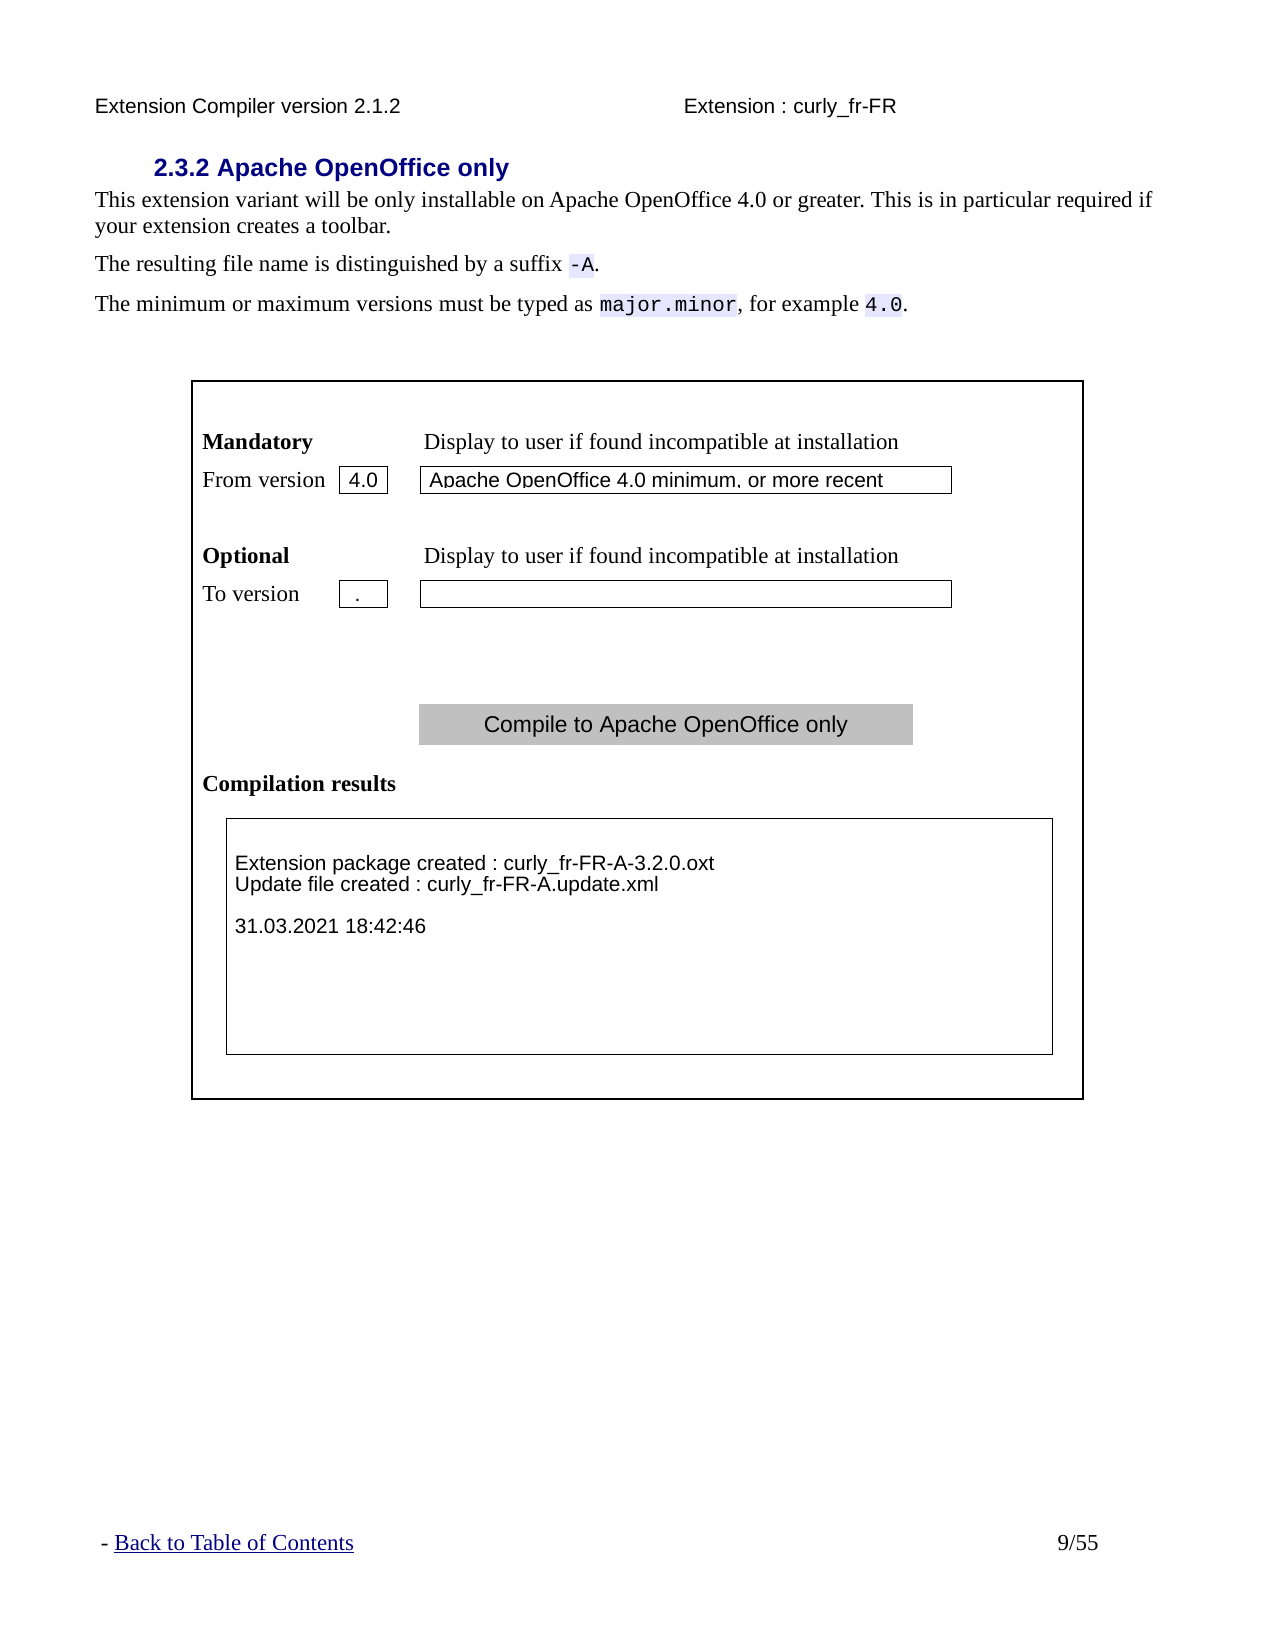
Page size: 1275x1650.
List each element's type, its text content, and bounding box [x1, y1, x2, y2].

text From version [202, 467, 339, 492]
text [388, 467, 420, 492]
text Compilation results [202, 771, 1073, 796]
text [388, 581, 420, 606]
text To version [202, 581, 339, 606]
text [952, 581, 1073, 606]
text Optional Display to user if found incompatible at installation [202, 543, 1073, 568]
subtitle Apache OpenOffice only [153, 153, 1181, 181]
text The minimum or maximum versions must be typed as major.minor, for example 4.0. [94, 290, 1181, 317]
text [952, 467, 1073, 492]
text Mandatory Display to user if found incompatible at installation [202, 429, 1073, 454]
text The resulting file name is distinguished by a suffix -A. [94, 251, 1181, 278]
text This extension variant will be only installable on Apache OpenOffice 4.0 or greater. This is in particular required if your extension creates a toolbar. [94, 187, 1181, 238]
